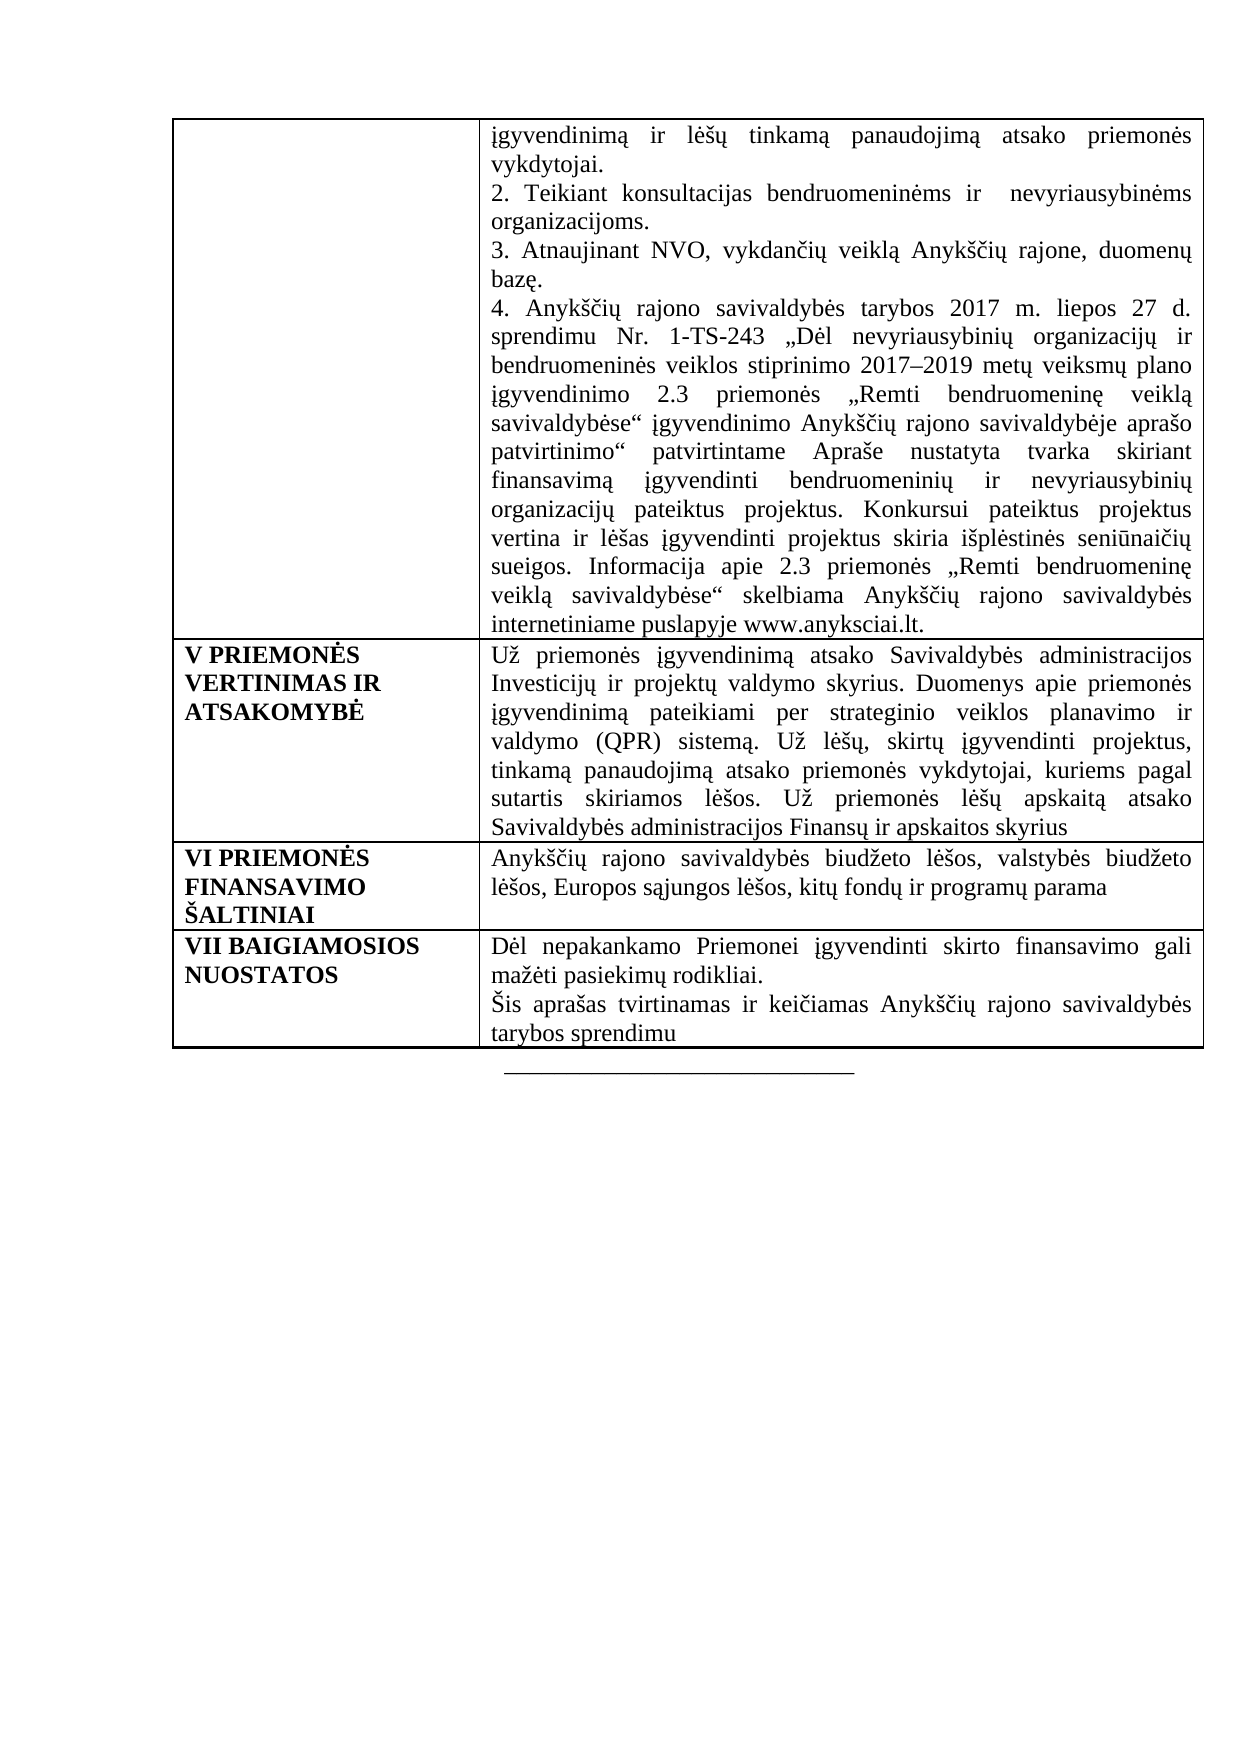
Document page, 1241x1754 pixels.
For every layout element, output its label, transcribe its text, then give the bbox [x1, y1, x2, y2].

table_cell [1204, 638, 1208, 841]
table_cell V PRIEMONĖS VERTINIMAS IR ATSAKOMYBĖ [174, 640, 479, 841]
table_cell Anykščių rajono savivaldybės biudžeto lėšos, valstybės biudžeto lėšos, Europos sąjungos lėšos, kitų fondų ir programų parama [480, 843, 1203, 929]
table_cell VII BAIGIAMOSIOS NUOSTATOS [174, 931, 479, 1046]
text ____________________________ [177, 1049, 1181, 1077]
table_cell [1204, 118, 1208, 638]
table_cell [1204, 929, 1208, 1046]
table_cell Už priemonės įgyvendinimą atsako Savivaldybės administracijos Investicijų ir projektų valdymo skyrius. Duomenys apie priemonės įgyvendinimą pateikiami per strateginio veiklos planavimo ir valdymo (QPR) sistemą. Už lėšų, skirtų įgyvendinti projektus, tinkamą panaudojimą atsako priemonės vykdytojai, kuriems pagal sutartis skiriamos lėšos. Už priemonės lėšų apskaitą atsako Savivaldybės administracijos Finansų ir apskaitos skyrius [480, 640, 1203, 841]
table_cell Dėl nepakankamo Priemonei įgyvendinti skirto finansavimo gali mažėti pasiekimų rodikliai. Šis aprašas tvirtinamas ir keičiamas Anykščių rajono savivaldybės tarybos sprendimu [480, 931, 1203, 1046]
table_cell [174, 120, 479, 638]
table_cell [1204, 841, 1208, 929]
table_cell VI PRIEMONĖS FINANSAVIMO ŠALTINIAI [174, 843, 479, 929]
table_cell įgyvendinimą ir lėšų tinkamą panaudojimą atsako priemonės vykdytojai. 2. Teikiant konsultacijas bendruomeninėms ir nevyriausybinėms organizacijoms. 3. Atnaujinant NVO, vykdančių veiklą Anykščių rajone, duomenų bazę. 4. Anykščių rajono savivaldybės tarybos 2017 m. liepos 27 d. sprendimu Nr. 1-TS-243 „Dėl nevyriausybinių organizacijų ir bendruomeninės veiklos stiprinimo 2017–2019 metų veiksmų plano įgyvendinimo 2.3 priemonės „Remti bendruomeninę veiklą savivaldybėse“ įgyvendinimo Anykščių rajono savivaldybėje aprašo patvirtinimo“ patvirtintame Apraše nustatyta tvarka skiriant finansavimą įgyvendinti bendruomeninių ir nevyriausybinių organizacijų pateiktus projektus. Konkursui pateiktus projektus vertina ir lėšas įgyvendinti projektus skiria išplėstinės seniūnaičių sueigos. Informacija apie 2.3 priemonės „Remti bendruomeninę veiklą savivaldybėse“ skelbiama Anykščių rajono savivaldybės internetiniame puslapyje www.anyksciai.lt. [480, 120, 1203, 638]
